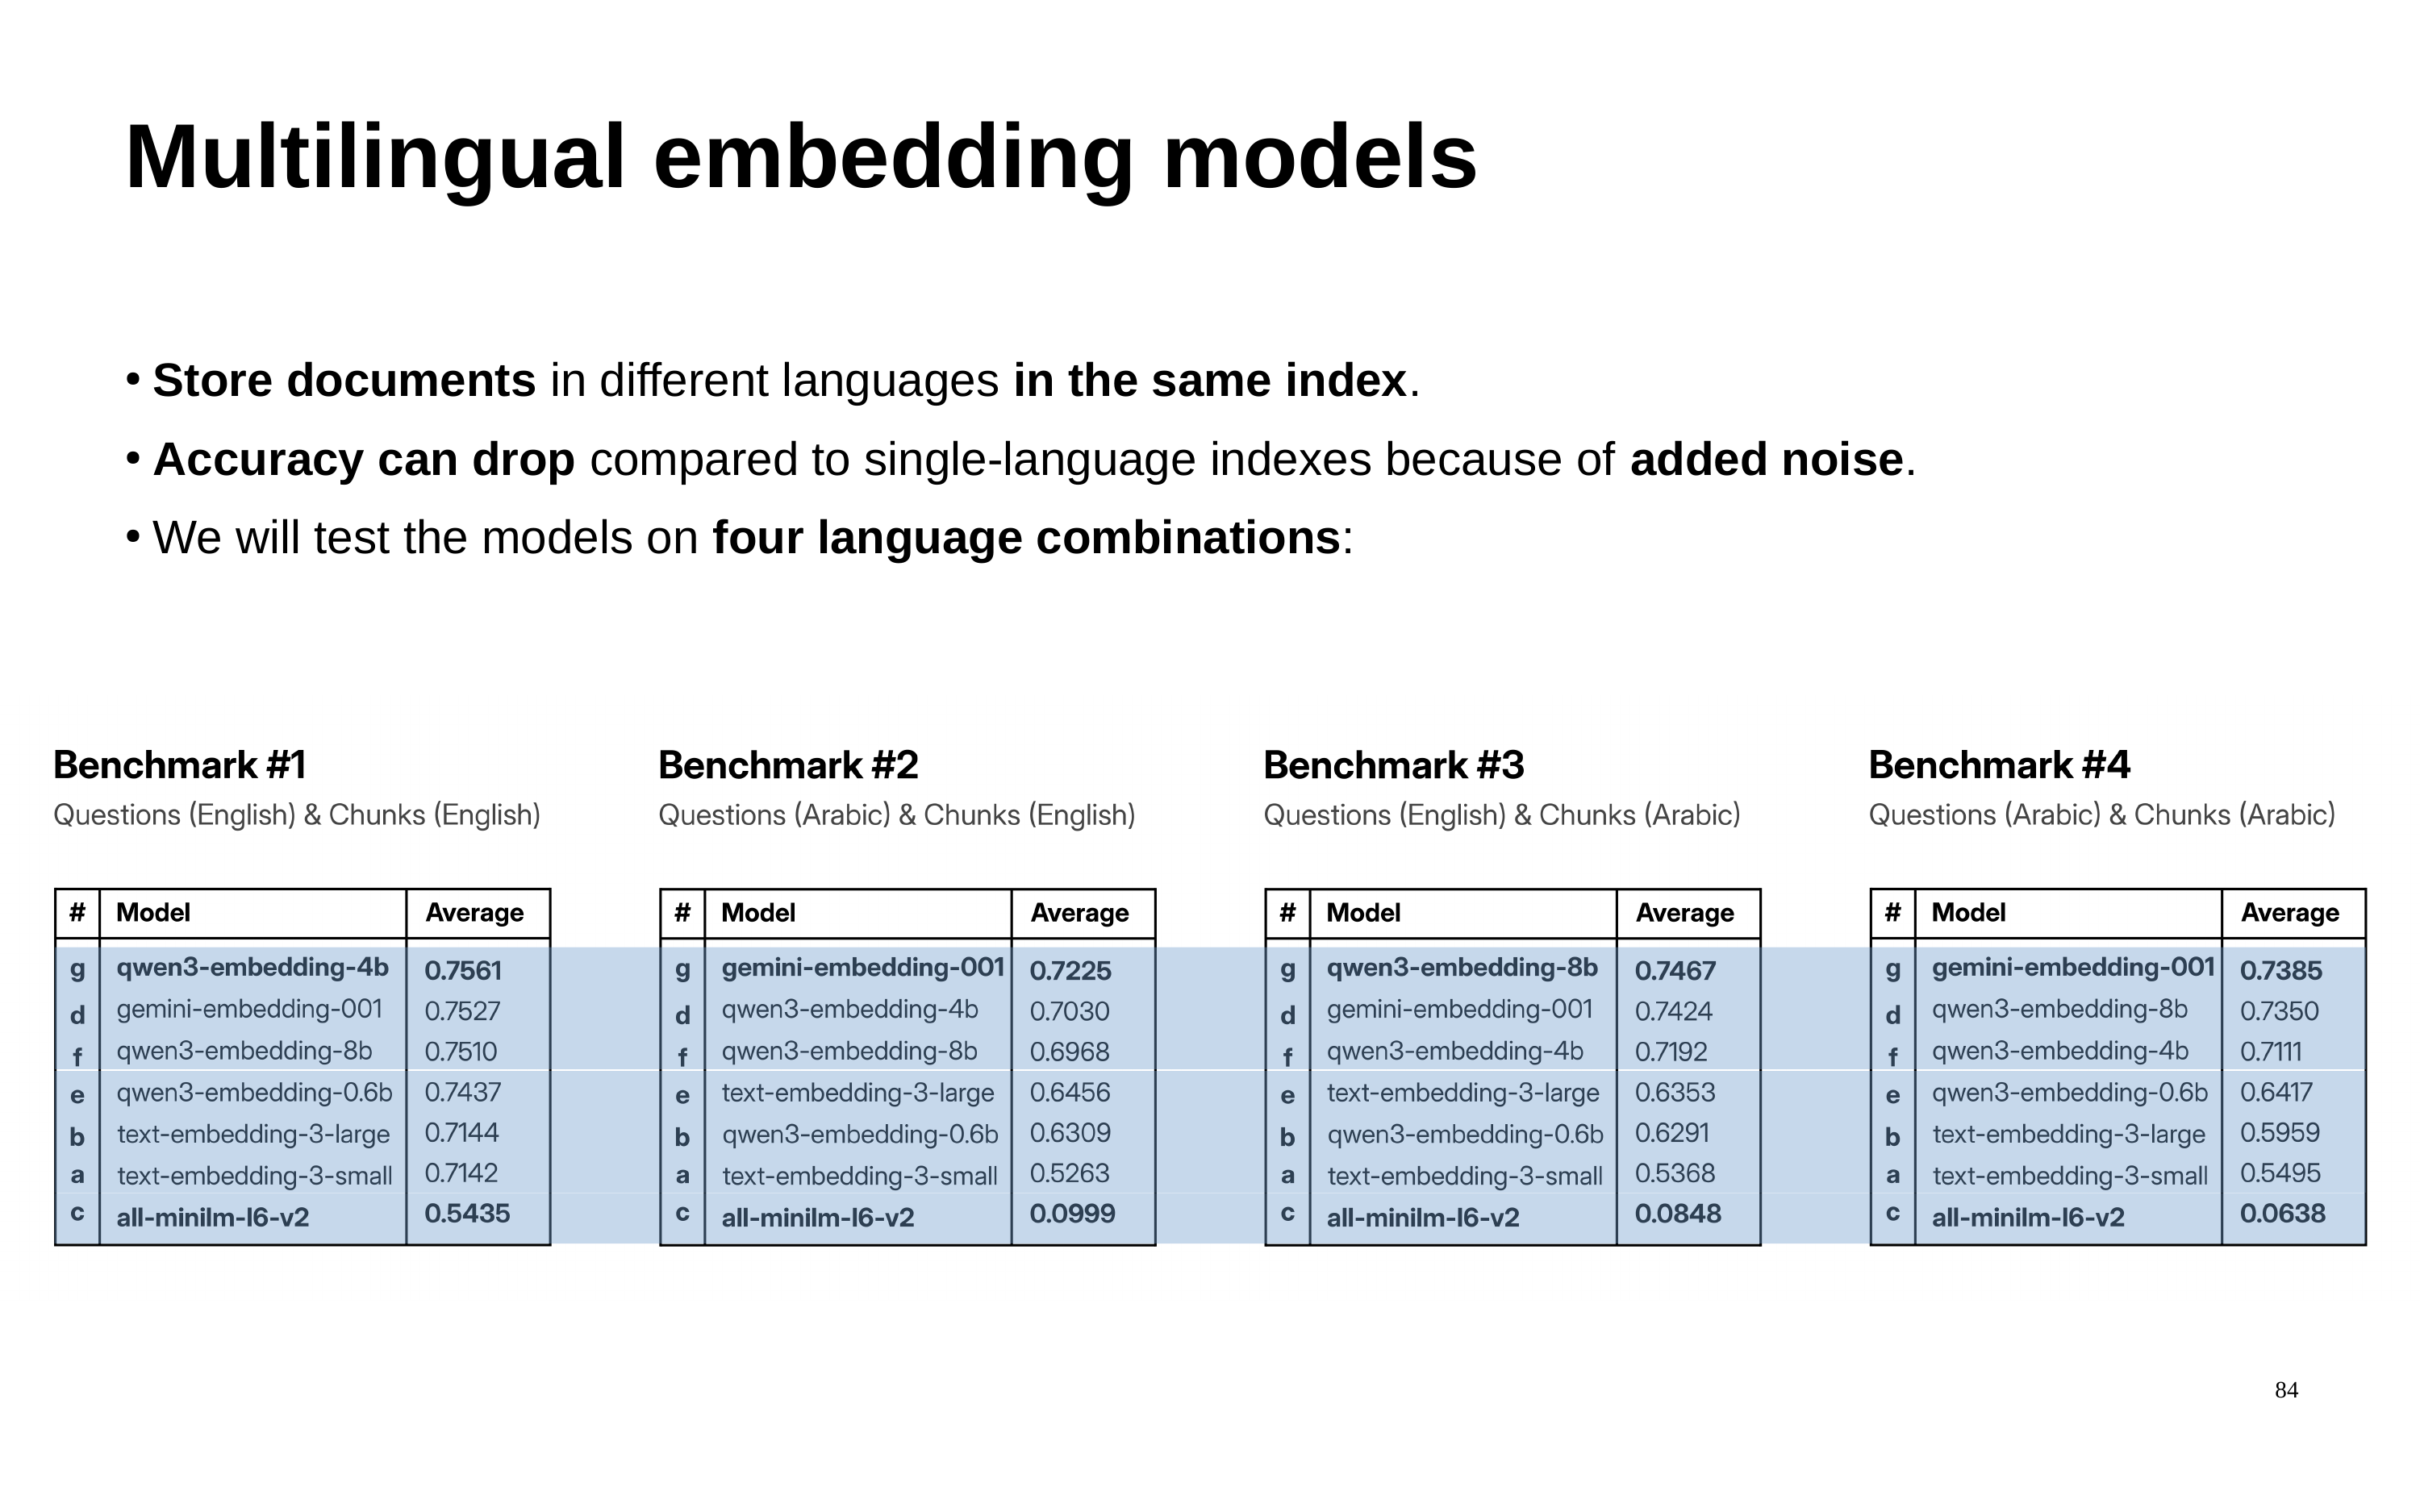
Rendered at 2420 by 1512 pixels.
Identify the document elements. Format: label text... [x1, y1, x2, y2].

text_box [54, 1071, 2366, 1244]
text_box [54, 947, 2366, 1069]
text_box Store documents in different languages in the same index. Accuracy can drop compared to single-language indexes because of added noise. We will test the models on four language combinations: [112, 322, 2209, 570]
text_box Multilingual embedding models [112, 61, 2173, 251]
picture [0, 695, 2420, 1301]
